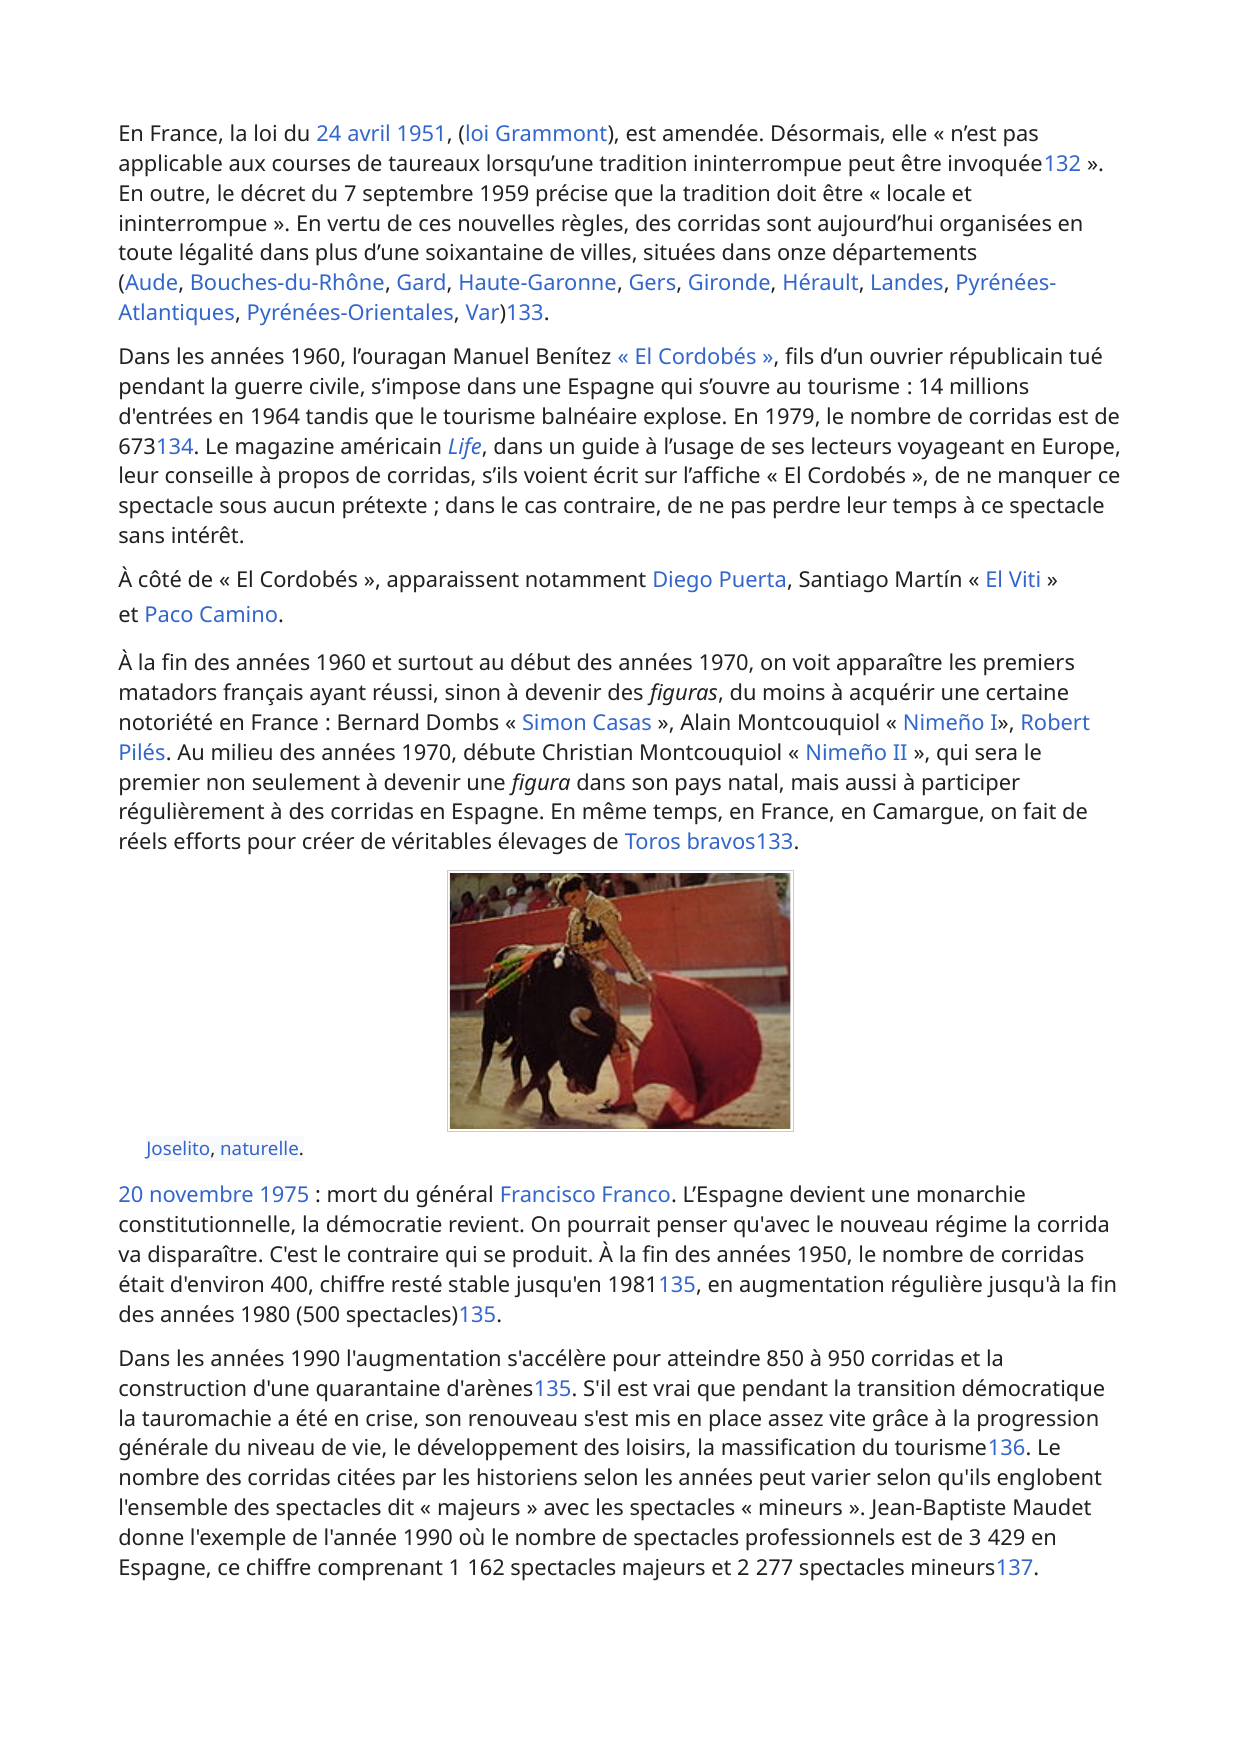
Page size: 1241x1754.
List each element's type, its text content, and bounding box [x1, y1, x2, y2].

text Dans les années 1990 l'augmentation s'accélère pour atteindre 850 à 950 corridas et la construction d'une quarantaine d'arènes135. S'il est vrai que pendant la transition démocratique la tauromachie a été en crise, son renouveau s'est mis en place assez vite grâce à la progression générale du niveau de vie, le développement des loisirs, la massification du tourisme136. Le nombre des corridas citées par les historiens selon les années peut varier selon qu'ils englobent l'ensemble des spectacles dit « majeurs » avec les spectacles « mineurs ». Jean-Baptiste Maudet donne l'exemple de l'année 1990 où le nombre de spectacles professionnels est de 3 429 en Espagne, ce chiffre comprenant 1 162 spectacles majeurs et 2 277 spectacles mineurs137. [118, 1343, 1122, 1581]
text Dans les années 1960, l’ouragan Manuel Benítez « El Cordobés », fils d’un ouvrier républicain tué pendant la guerre civile, s’impose dans une Espagne qui s’ouvre au tourisme : 14 millions d'entrées en 1964 tandis que le tourisme balnéaire explose. En 1979, le nombre de corridas est de 673134. Le magazine américain Life, dans un guide à l’usage de ses lecteurs voyageant en Europe, leur conseille à propos de corridas, s’ils voient écrit sur l’affiche « El Cordobés », de ne manquer ce spectacle sous aucun prétexte ; dans le cas contraire, de ne pas perdre leur temps à ce spectacle sans intérêt. [118, 341, 1122, 550]
text 20 novembre 1975 : mort du général Francisco Franco. L’Espagne devient une monarchie constitutionnelle, la démocratie revient. On pourrait penser qu'avec le nouveau régime la corrida va disparaître. C'est le contraire qui se produit. À la fin des années 1950, le nombre de corridas était d'environ 400, chiffre resté stable jusqu'en 1981135, en augmentation régulière jusqu'à la fin des années 1980 (500 spectacles)135. [118, 1179, 1122, 1328]
text À la fin des années 1960 et surtout au début des années 1970, on voit apparaître les premiers matadors français ayant réussi, sinon à devenir des figuras, du moins à acquérir une certaine notoriété en France : Bernard Dombs « Simon Casas », Alain Montcouquiol « Nimeño I», Robert Pilés. Au milieu des années 1970, débute Christian Montcouquiol « Nimeño II », qui sera le premier non seulement à devenir une figura dans son pays natal, mais aussi à participer régulièrement à des corridas en Espagne. En même temps, en France, en Camargue, on fait de réels efforts pour créer de véritables élevages de Toros bravos133. [118, 647, 1122, 856]
picture [449, 873, 791, 1129]
text En France, la loi du 24 avril 1951, (loi Grammont), est amendée. Désormais, elle « n’est pas applicable aux courses de taureaux lorsqu’une tradition ininterrompue peut être invoquée132 ». En outre, le décret du 7 septembre 1959 précise que la tradition doit être « locale et ininterrompue ». En vertu de ces nouvelles règles, des corridas sont aujourd’hui organisées en toute légalité dans plus d’une soixantaine de villes, situées dans onze départements (Aude, Bouches-du-Rhône, Gard, Haute-Garonne, Gers, Gironde, Hérault, Landes, Pyrénées-Atlantiques, Pyrénées-Orientales, Var)133. [118, 118, 1122, 327]
text Joselito, naturelle. [123, 1136, 1122, 1161]
text À côté de « El Cordobés », apparaissent notamment Diego Puerta, Santiago Martín « El Viti » et Paco Camino. [118, 564, 1122, 628]
